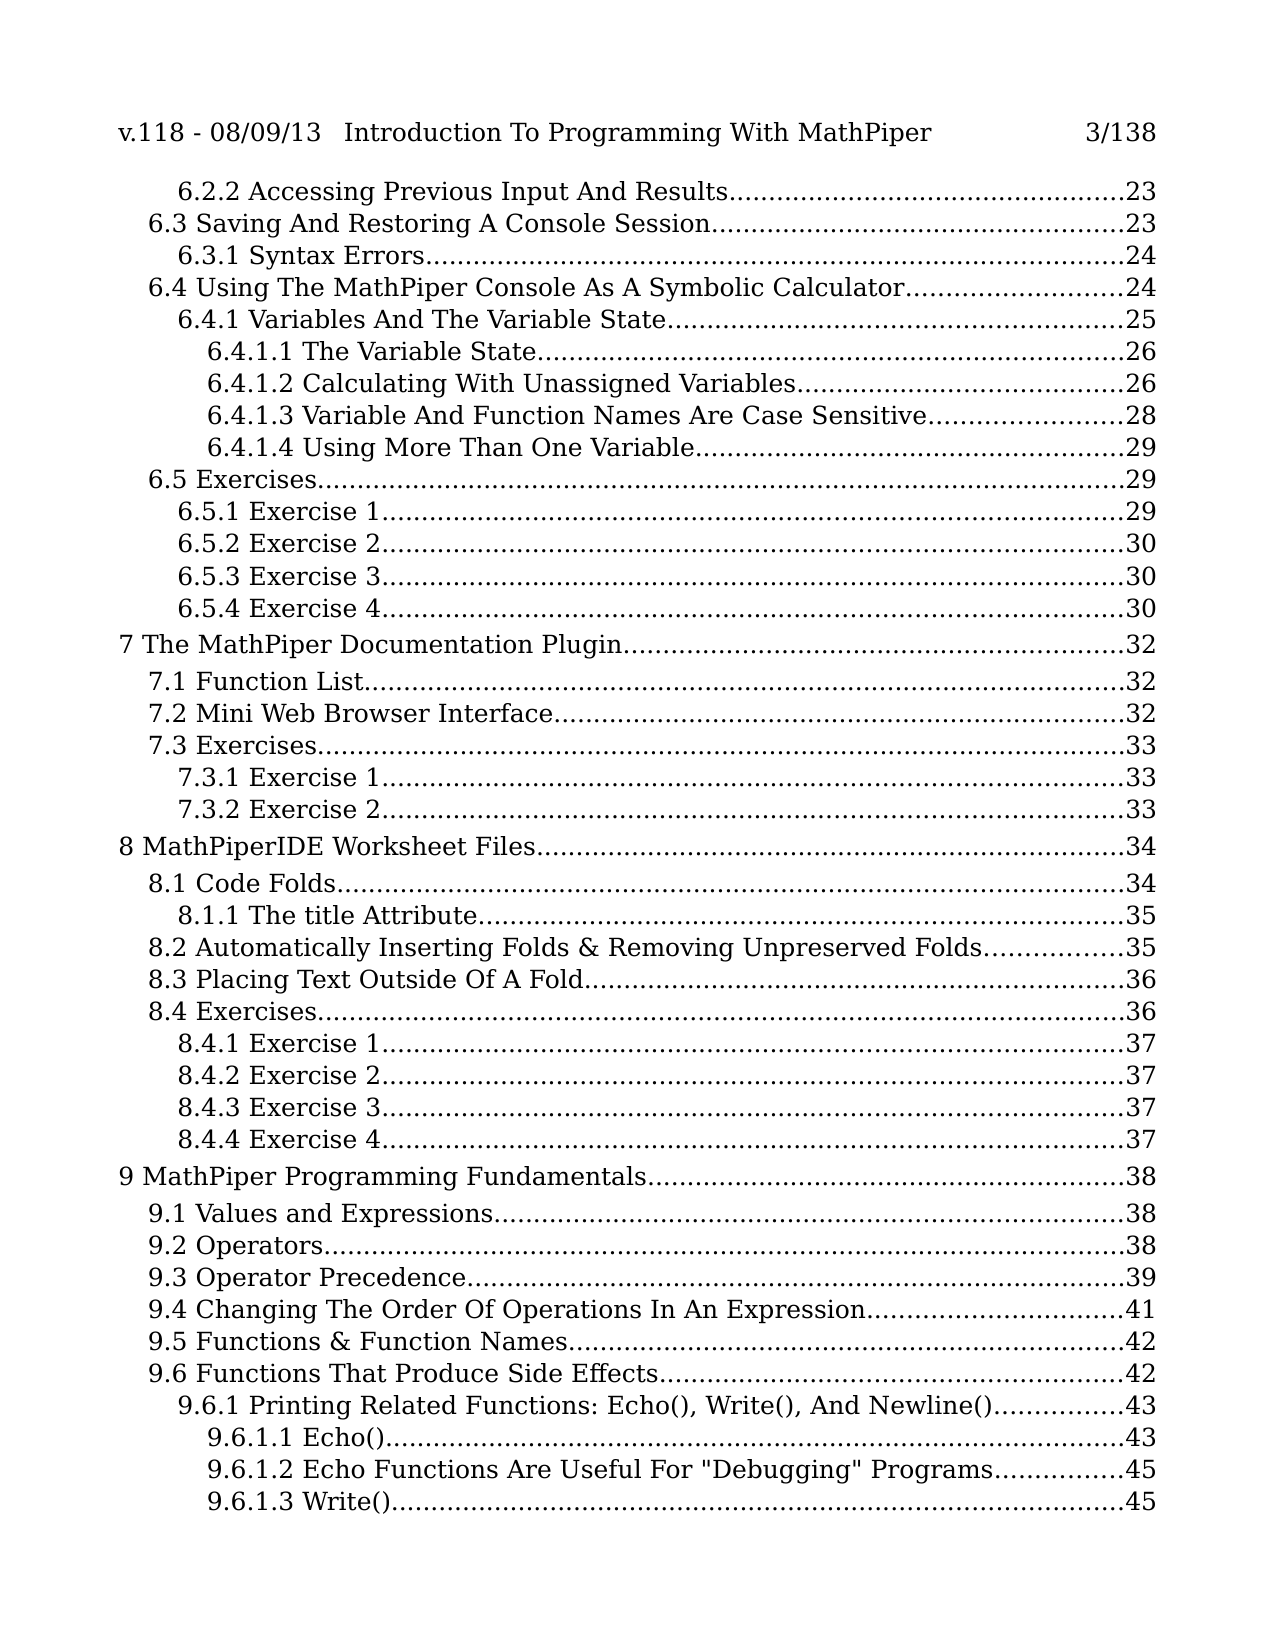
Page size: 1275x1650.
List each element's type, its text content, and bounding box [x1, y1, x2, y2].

text 9.6.1.1 Echo() 43 [207, 1423, 1157, 1453]
text 7 The MathPiper Documentation Plugin 32 [118, 631, 1157, 660]
text 7.3.1 Exercise 1 33 [177, 763, 1157, 793]
text 6.5.4 Exercise 4 30 [177, 594, 1157, 623]
text 8.4.3 Exercise 3 37 [177, 1093, 1157, 1123]
text 8.4.2 Exercise 2 37 [177, 1061, 1157, 1091]
text 8.4 Exercises 36 [148, 997, 1157, 1026]
text 8.4.1 Exercise 1 37 [177, 1029, 1157, 1058]
text 6.4.1.2 Calculating With Unassigned Variables 26 [207, 369, 1157, 398]
text 6.5.1 Exercise 1 29 [177, 498, 1157, 527]
text 9.5 Functions & Function Names 42 [148, 1327, 1157, 1356]
text 6.2.2 Accessing Previous Input And Results 23 [177, 177, 1157, 206]
text 6.4.1 Variables And The Variable State 25 [177, 305, 1157, 334]
text 9 MathPiper Programming Fundamentals 38 [118, 1162, 1157, 1191]
text 6.4.1.4 Using More Than One Variable 29 [207, 433, 1157, 463]
text 9.6.1.2 Echo Functions Are Useful For "Debugging" Programs 45 [207, 1456, 1157, 1485]
text 8.1 Code Folds 34 [148, 869, 1157, 898]
text 6.5.3 Exercise 3 30 [177, 562, 1157, 591]
text 8.2 Automatically Inserting Folds & Removing Unpreserved Folds 35 [148, 933, 1157, 962]
text 9.2 Operators 38 [148, 1231, 1157, 1260]
text 8.4.4 Exercise 4 37 [177, 1126, 1157, 1155]
text 8.1.1 The title Attribute 35 [177, 901, 1157, 930]
text 7.3 Exercises 33 [148, 731, 1157, 761]
text 9.6.1.3 Write() 45 [207, 1488, 1157, 1517]
text 9.1 Values and Expressions 38 [148, 1199, 1157, 1228]
text 6.5.2 Exercise 2 30 [177, 530, 1157, 559]
text 9.6 Functions That Produce Side Effects 42 [148, 1359, 1157, 1388]
text 7.3.2 Exercise 2 33 [177, 796, 1157, 825]
text 6.3 Saving And Restoring A Console Session 23 [148, 209, 1157, 238]
text 9.3 Operator Precedence 39 [148, 1263, 1157, 1292]
text 7.2 Mini Web Browser Interface 32 [148, 699, 1157, 728]
text 9.6.1 Printing Related Functions: Echo(), Write(), And Newline() 43 [177, 1391, 1157, 1421]
text 6.4.1.3 Variable And Function Names Are Case Sensitive 28 [207, 401, 1157, 431]
text 6.5 Exercises 29 [148, 466, 1157, 495]
text 6.4.1.1 The Variable State 26 [207, 337, 1157, 366]
text 6.3.1 Syntax Errors 24 [177, 241, 1157, 270]
text 7.1 Function List 32 [148, 667, 1157, 696]
text 6.4 Using The MathPiper Console As A Symbolic Calculator 24 [148, 273, 1157, 302]
text 8 MathPiperIDE Worksheet Files 34 [118, 832, 1157, 861]
text 8.3 Placing Text Outside Of A Fold 36 [148, 965, 1157, 994]
text 9.4 Changing The Order Of Operations In An Expression 41 [148, 1295, 1157, 1324]
